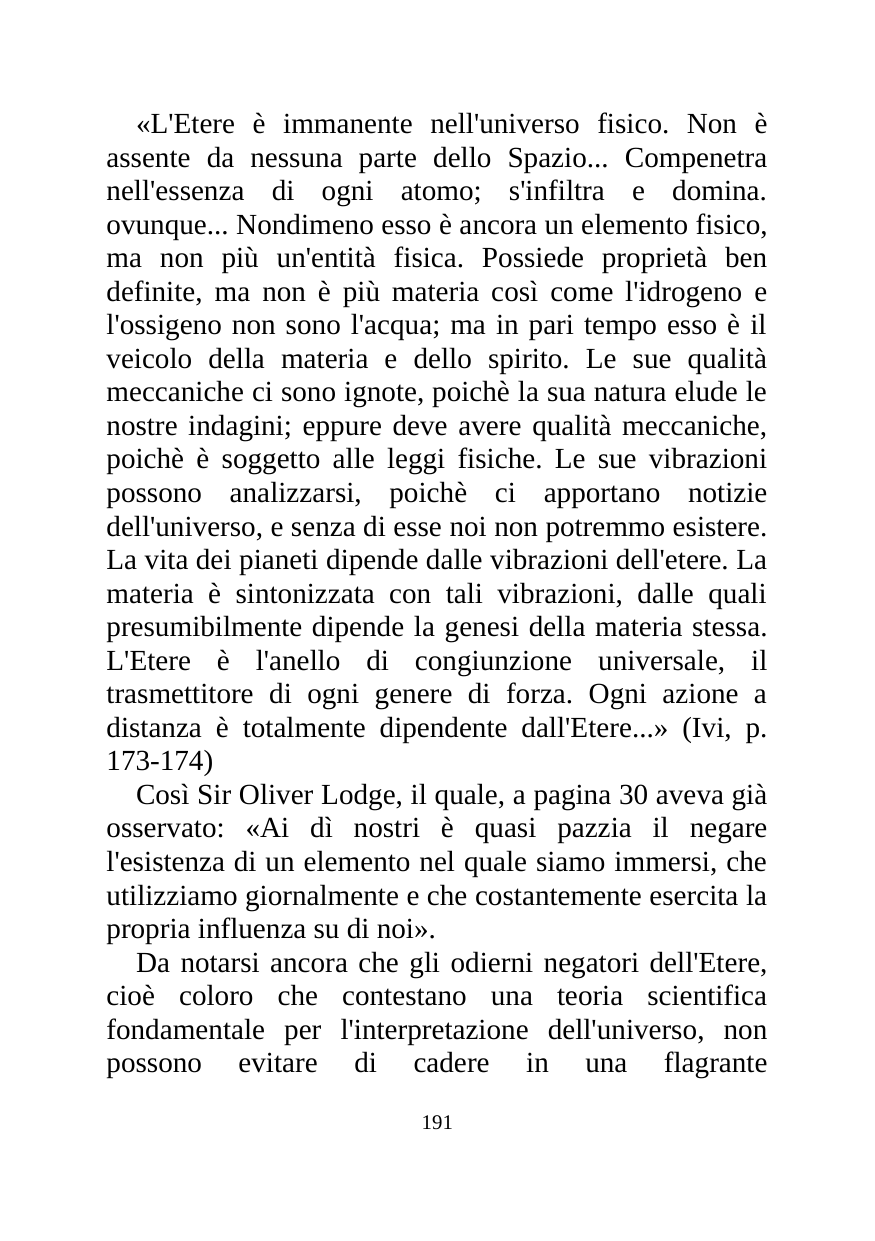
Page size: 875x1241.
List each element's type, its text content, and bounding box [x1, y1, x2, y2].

text «L'Etere è immanente nell'universo fisico. Non è assente da nessuna parte dello Spazio... Compenetra nell'essenza di ogni atomo; s'infiltra e domina. ovunque... Nondimeno esso è ancora un elemento fisico, ma non più un'entità fisica. Possiede proprietà ben definite, ma non è più materia così come l'idrogeno e l'ossigeno non sono l'acqua; ma in pari tempo esso è il veicolo della materia e dello spirito. Le sue qualità meccaniche ci sono ignote, poichè la sua natura elude le nostre indagini; eppure deve avere qualità meccaniche, poichè è soggetto alle leggi fisiche. Le sue vibrazioni possono analizzarsi, poichè ci apportano notizie dell'universo, e senza di esse noi non potremmo esistere. La vita dei pianeti dipende dalle vibrazioni dell'etere. La materia è sintonizzata con tali vibrazioni, dalle quali presumibilmente dipende la genesi della materia stessa. L'Etere è l'anello di congiunzione universale, il trasmettitore di ogni genere di forza. Ogni azione a distanza è totalmente dipendente dall'Etere...» (Ivi, p. 173-174) [106, 106, 768, 777]
text Così Sir Oliver Lodge, il quale, a pagina 30 aveva già osservato: «Ai dì nostri è quasi pazzia il negare l'esistenza di un elemento nel quale siamo immersi, che utilizziamo giornalmente e che costantemente esercita la propria influenza su di noi». [106, 777, 768, 945]
text Da notarsi ancora che gli odierni negatori dell'Etere, cioè coloro che contestano una teoria scientifica fondamentale per l'interpretazione dell'universo, non possono evitare di cadere in una flagrante [106, 945, 768, 1079]
